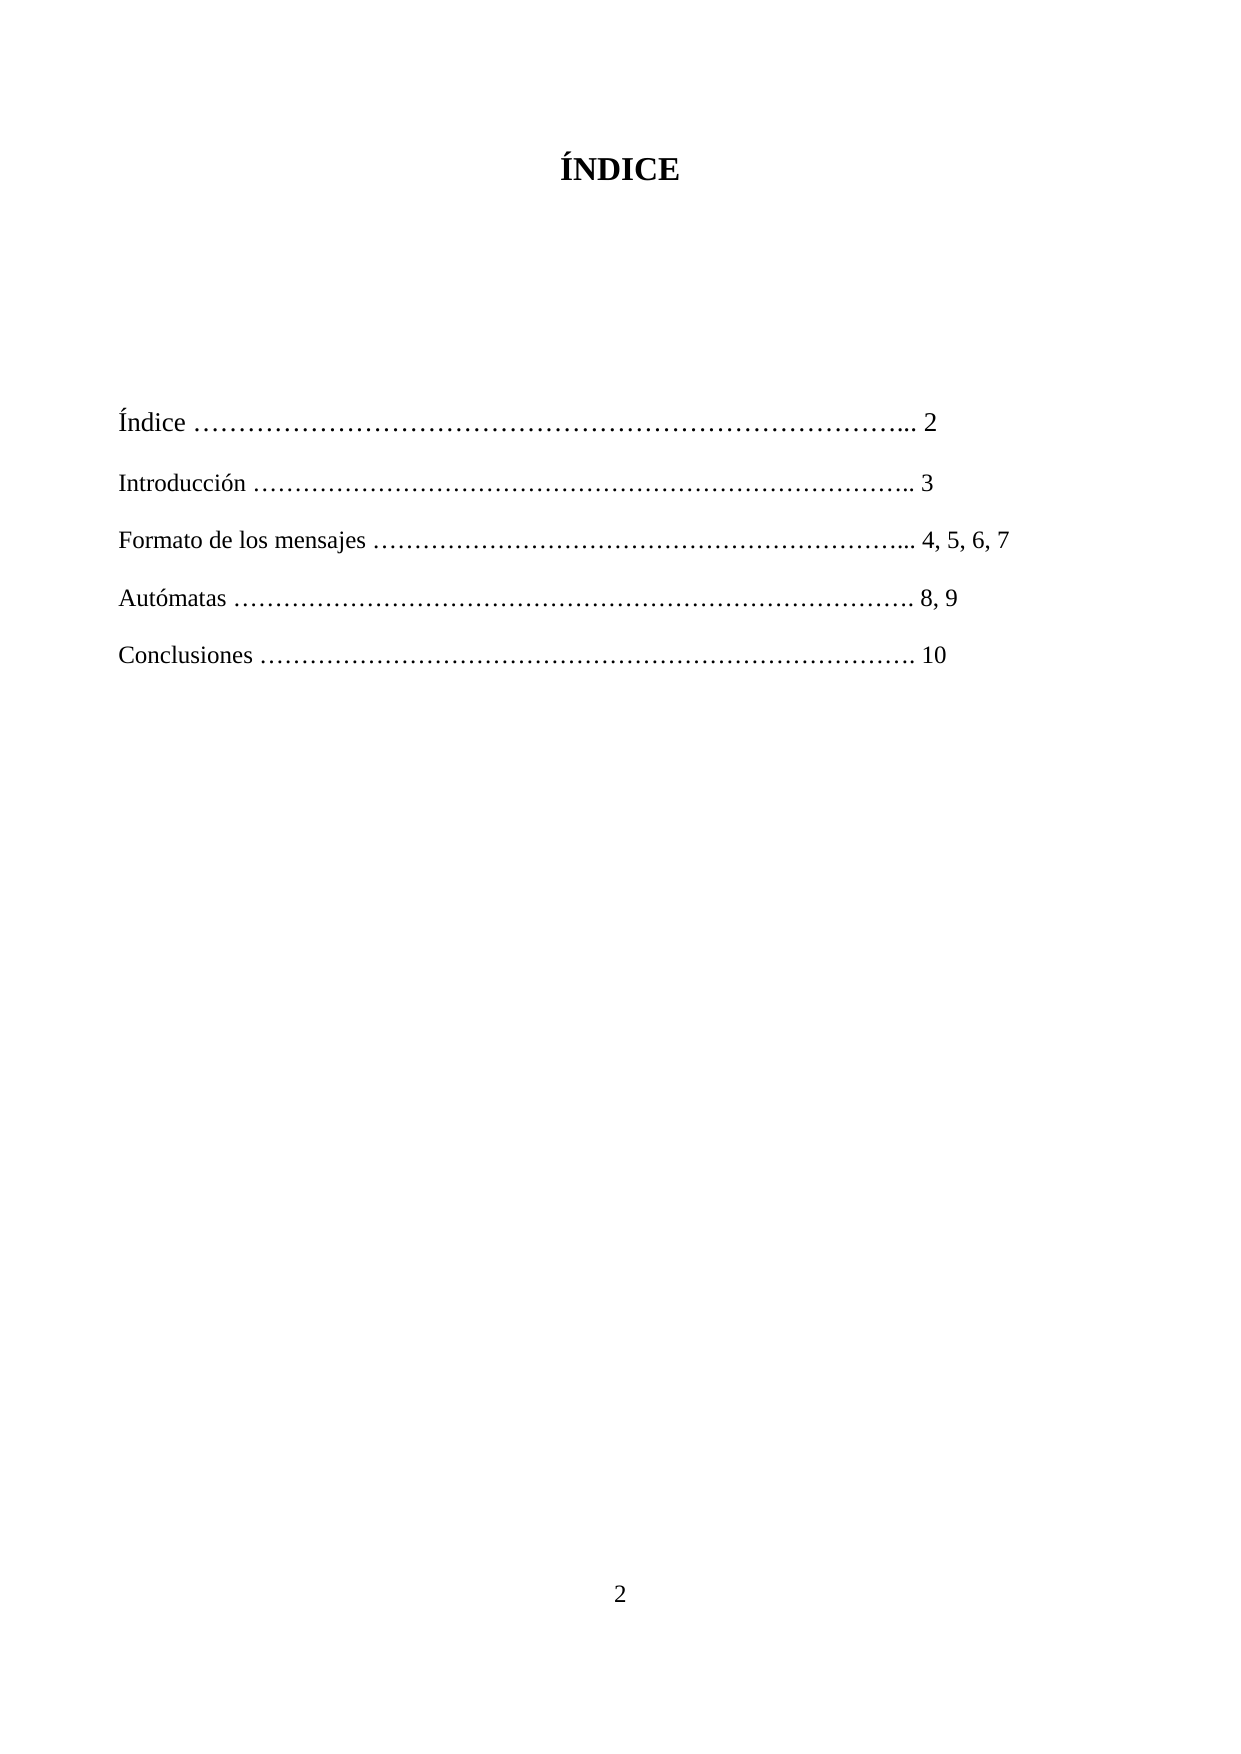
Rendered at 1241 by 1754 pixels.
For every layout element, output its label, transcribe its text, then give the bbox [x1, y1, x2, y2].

text Autómatas ………………………………………………………………………. 8, 9 [118, 583, 1122, 612]
text Introducción …………………………………………………………………….. 3 [118, 468, 1122, 497]
text 2 [118, 1579, 1122, 1608]
text Índice ……………………………………………………………………... 2 [118, 406, 1122, 437]
text Formato de los mensajes ………………………………………………………... 4, 5, 6, 7 [118, 525, 1122, 554]
text Conclusiones ……………………………………………………………………. 10 [118, 640, 1122, 669]
text ÍNDICE [118, 149, 1122, 188]
